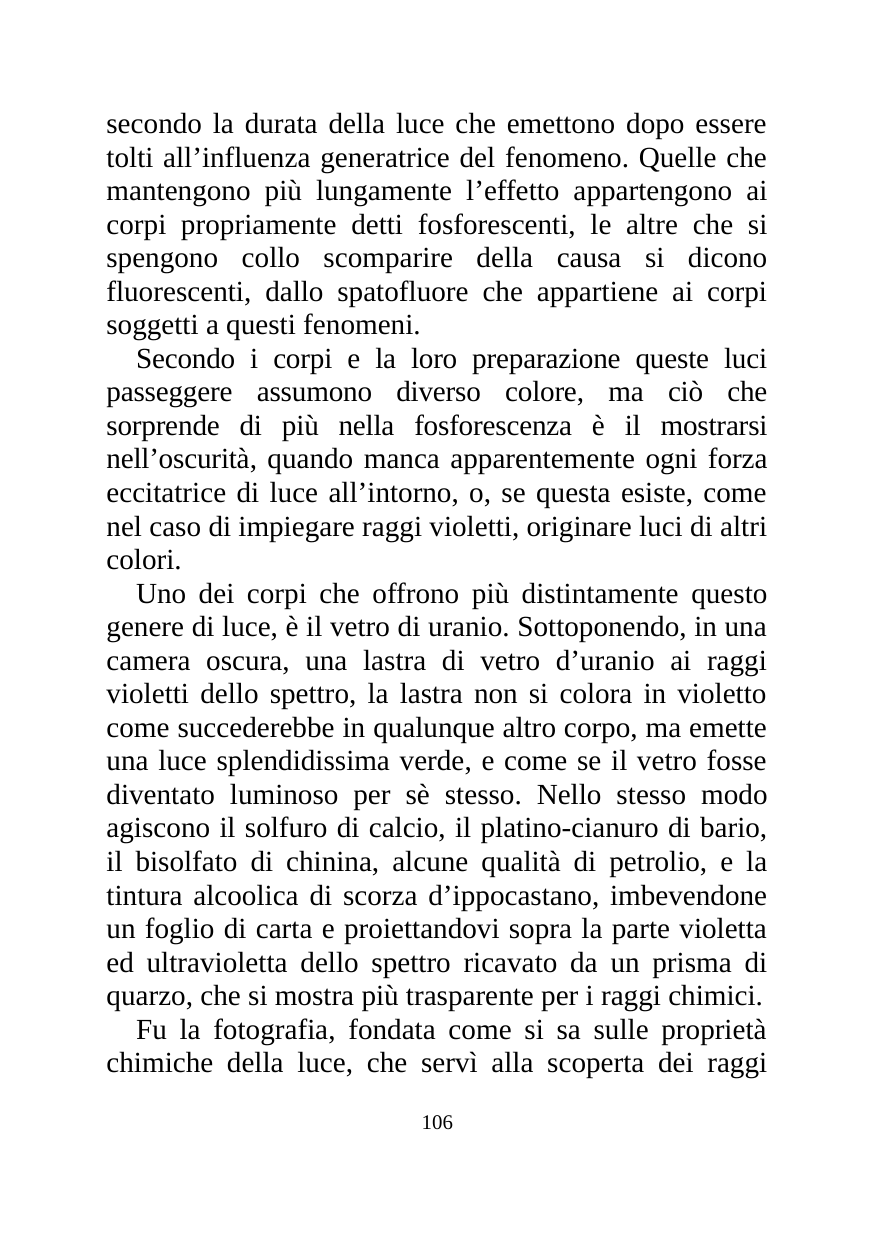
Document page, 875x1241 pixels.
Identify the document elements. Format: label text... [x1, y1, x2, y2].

text Fu la fotografia, fondata come si sa sulle proprietà chimiche della luce, che servì alla scoperta dei raggi [106, 1012, 768, 1079]
text secondo la durata della luce che emettono dopo essere tolti all’influenza generatrice del fenomeno. Quelle che mantengono più lungamente l’effetto appartengono ai corpi propriamente detti fosforescenti, le altre che si spengono collo scomparire della causa si dicono fluorescenti, dallo spatofluore che appartiene ai corpi soggetti a questi fenomeni. [106, 106, 768, 341]
text Uno dei corpi che offrono più distintamente questo genere di luce, è il vetro di uranio. Sottoponendo, in una camera oscura, una lastra di vetro d’uranio ai raggi violetti dello spettro, la lastra non si colora in violetto come succederebbe in qualunque altro corpo, ma emette una luce splendidissima verde, e come se il vetro fosse diventato luminoso per sè stesso. Nello stesso modo agiscono il solfuro di calcio, il platino-cianuro di bario, il bisolfato di chinina, alcune qualità di petrolio, e la tintura alcoolica di scorza d’ippocastano, imbevendone un foglio di carta e proiettandovi sopra la parte violetta ed ultravioletta dello spettro ricavato da un prisma di quarzo, che si mostra più trasparente per i raggi chimici. [106, 576, 768, 1012]
text Secondo i corpi e la loro preparazione queste luci passeggere assumono diverso colore, ma ciò che sorprende di più nella fosforescenza è il mostrarsi nell’oscurità, quando manca apparentemente ogni forza eccitatrice di luce all’intorno, o, se questa esiste, come nel caso di impiegare raggi violetti, originare luci di altri colori. [106, 341, 768, 576]
